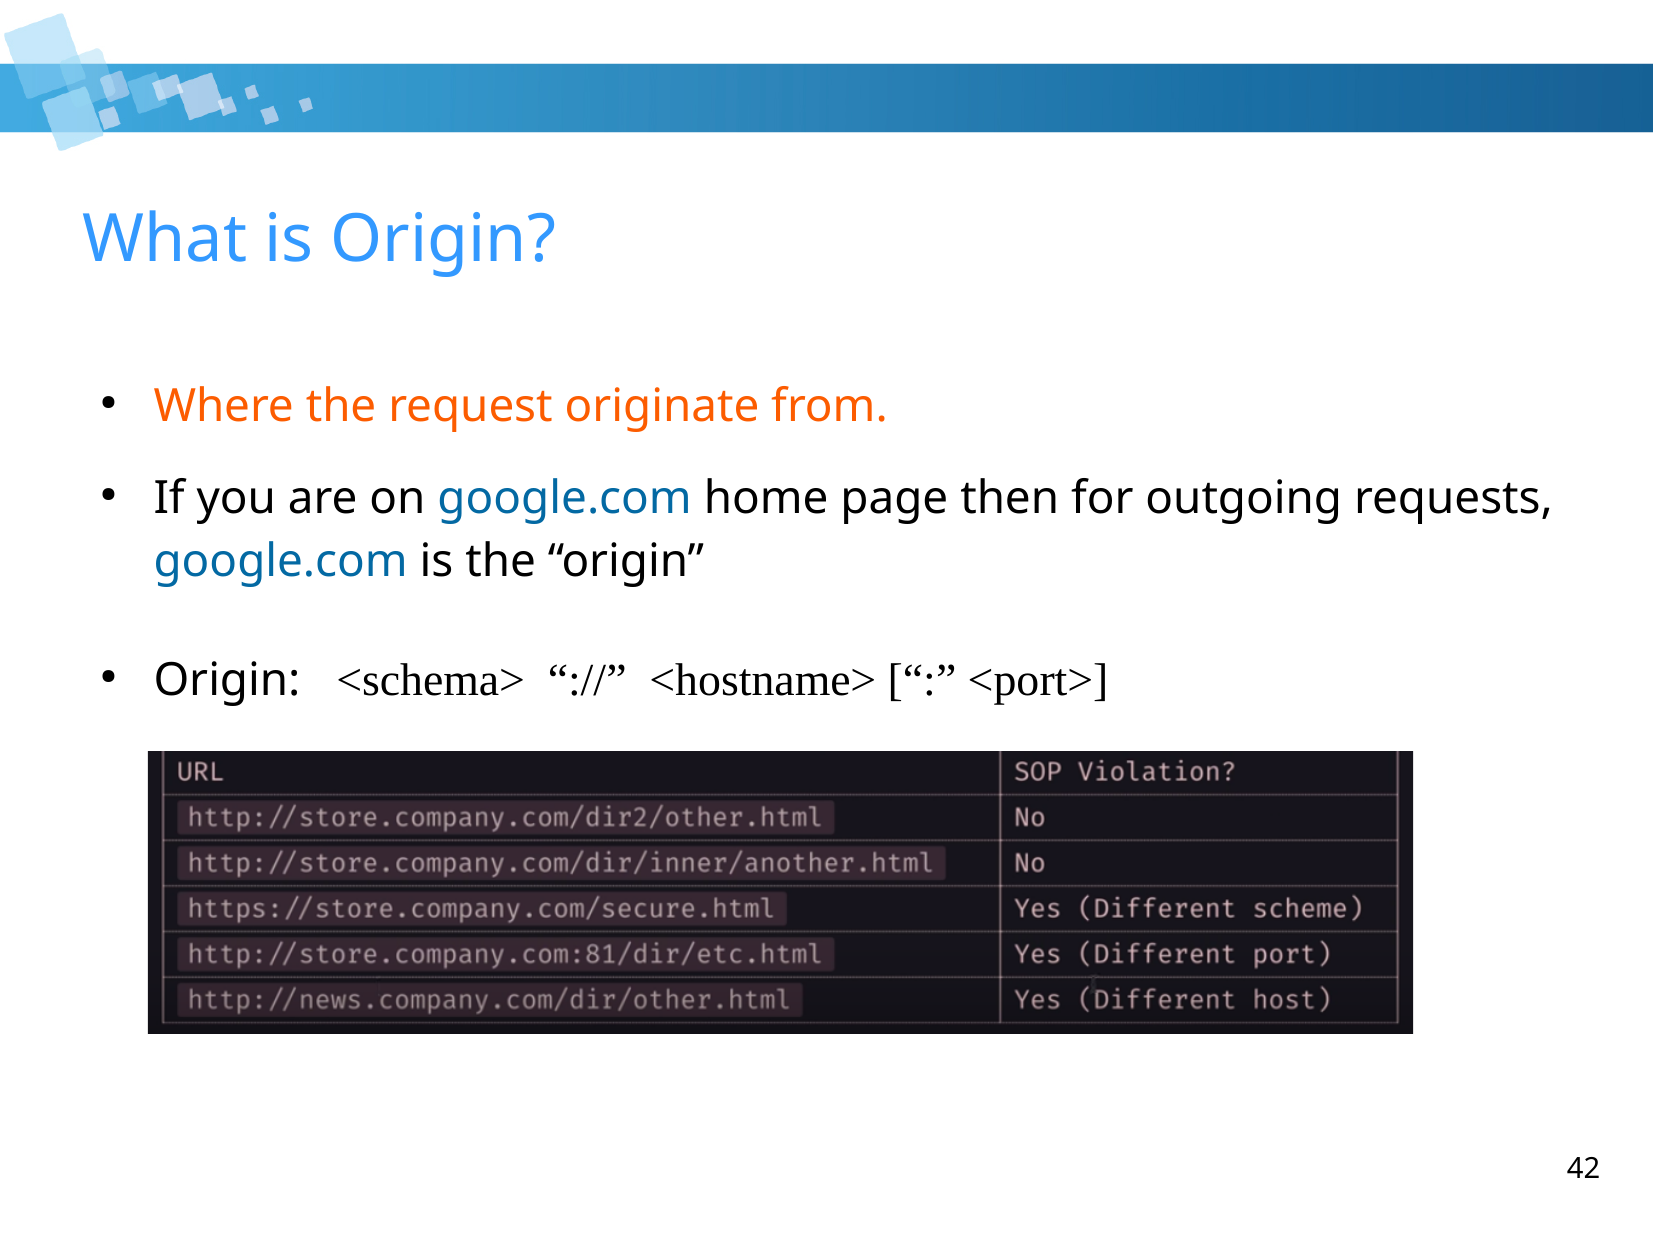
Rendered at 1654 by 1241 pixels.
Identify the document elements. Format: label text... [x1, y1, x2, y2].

picture [0, 0, 1653, 1238]
title What is Origin? [82, 131, 1571, 340]
list Where the request originate from. If you are on google.com home page then for outgoing requests, google.com is the “origin” Origin: <schema> “://” <hostname> [“:” <port>] [82, 372, 1571, 1093]
